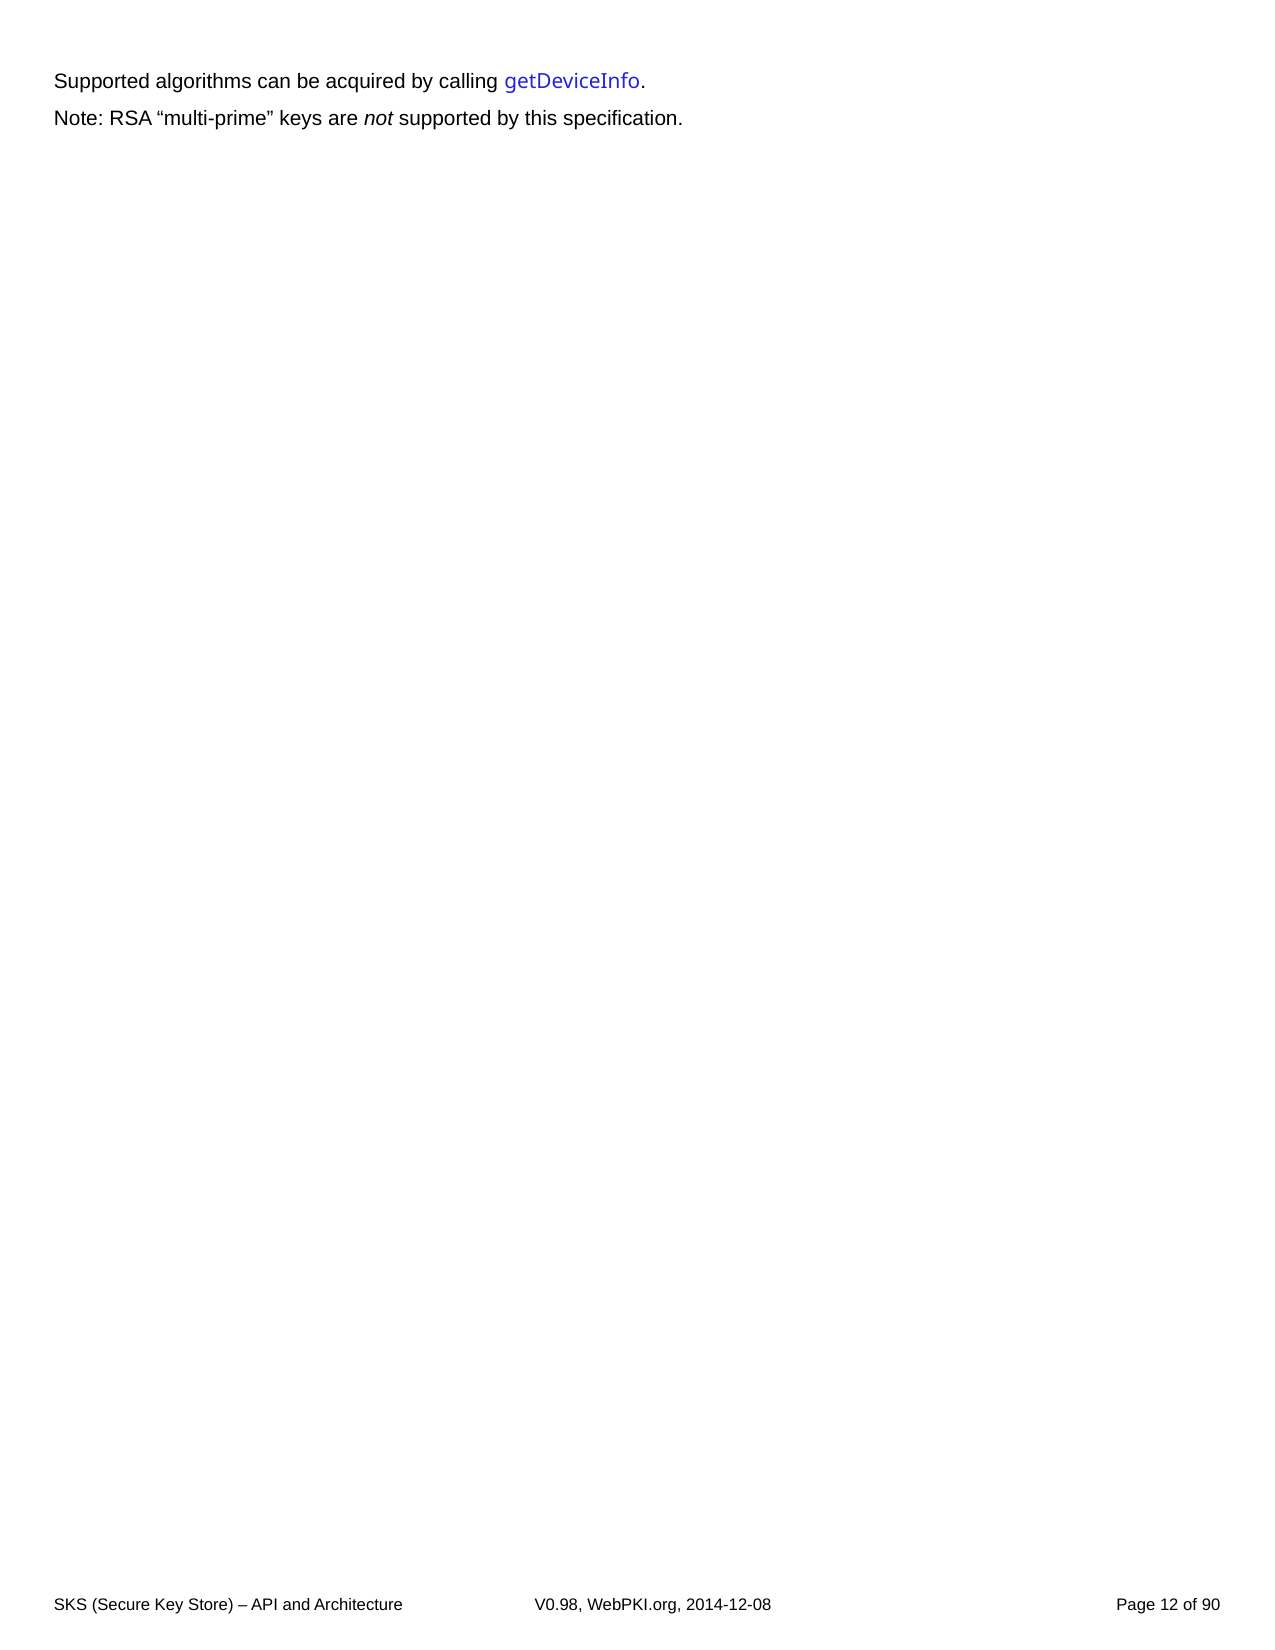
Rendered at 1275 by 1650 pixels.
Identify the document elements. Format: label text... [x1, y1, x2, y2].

text Note: RSA “multi-prime” keys are not supported by this specification. [54, 106, 1221, 130]
text Supported algorithms can be acquired by calling getDeviceInfo. [54, 66, 1221, 94]
